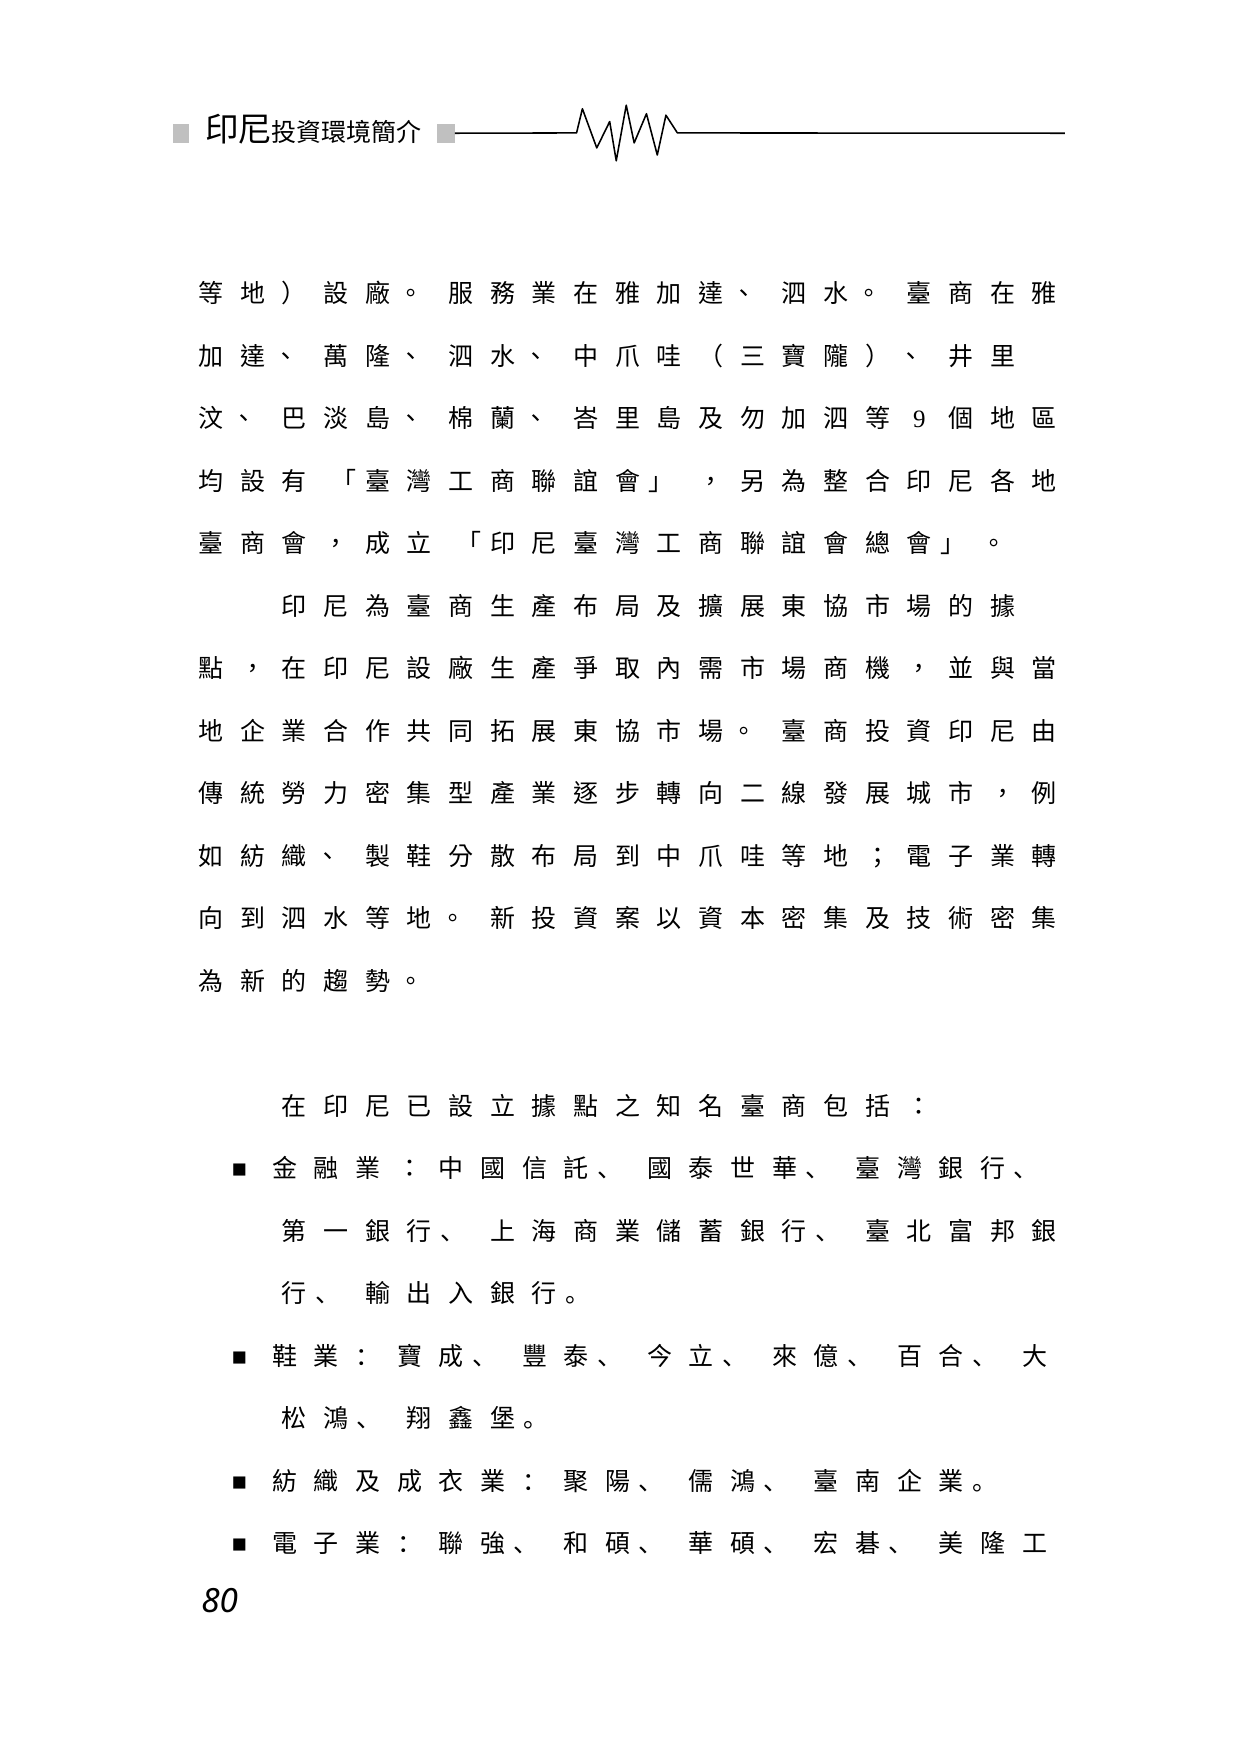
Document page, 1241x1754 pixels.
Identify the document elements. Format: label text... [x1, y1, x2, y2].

text 等地）設廠。服務業在雅加達、泗水。臺商在雅加達、萬隆、泗水、中爪哇（三寶隴）、井里汶、巴淡島、棉蘭、峇里島及勿加泗等9個地區均設有「臺灣工商聯誼會」，另為整合印尼各地臺商會，成立「印尼臺灣工商聯誼會總會」。 [190, 250, 1065, 563]
text ■ 金融業：中國信託、國泰世華、臺灣銀行、第一銀行、上海商業儲蓄銀行、臺北富邦銀行、輸出入銀行。 [214, 1125, 1065, 1313]
text ■ 紡織及成衣業：聚陽、儒鴻、臺南企業。 [214, 1438, 1065, 1500]
text 在印尼已設立據點之知名臺商包括： [190, 1063, 1065, 1125]
text ■ 電子業：聯強、和碩、華碩、宏碁、美隆工 [214, 1500, 1065, 1563]
text 印尼為臺商生產布局及擴展東協市場的據點，在印尼設廠生產爭取內需市場商機，並與當地企業合作共同拓展東協市場。臺商投資印尼由傳統勞力密集型產業逐步轉向二線發展城市，例如紡織、製鞋分散布局到中爪哇等地；電子業轉向到泗水等地。新投資案以資本密集及技術密集為新的趨勢。 [190, 563, 1065, 1000]
text ■ 鞋業：寶成、豐泰、今立、來億、百合、大松鴻、翔鑫堡。 [214, 1313, 1065, 1438]
